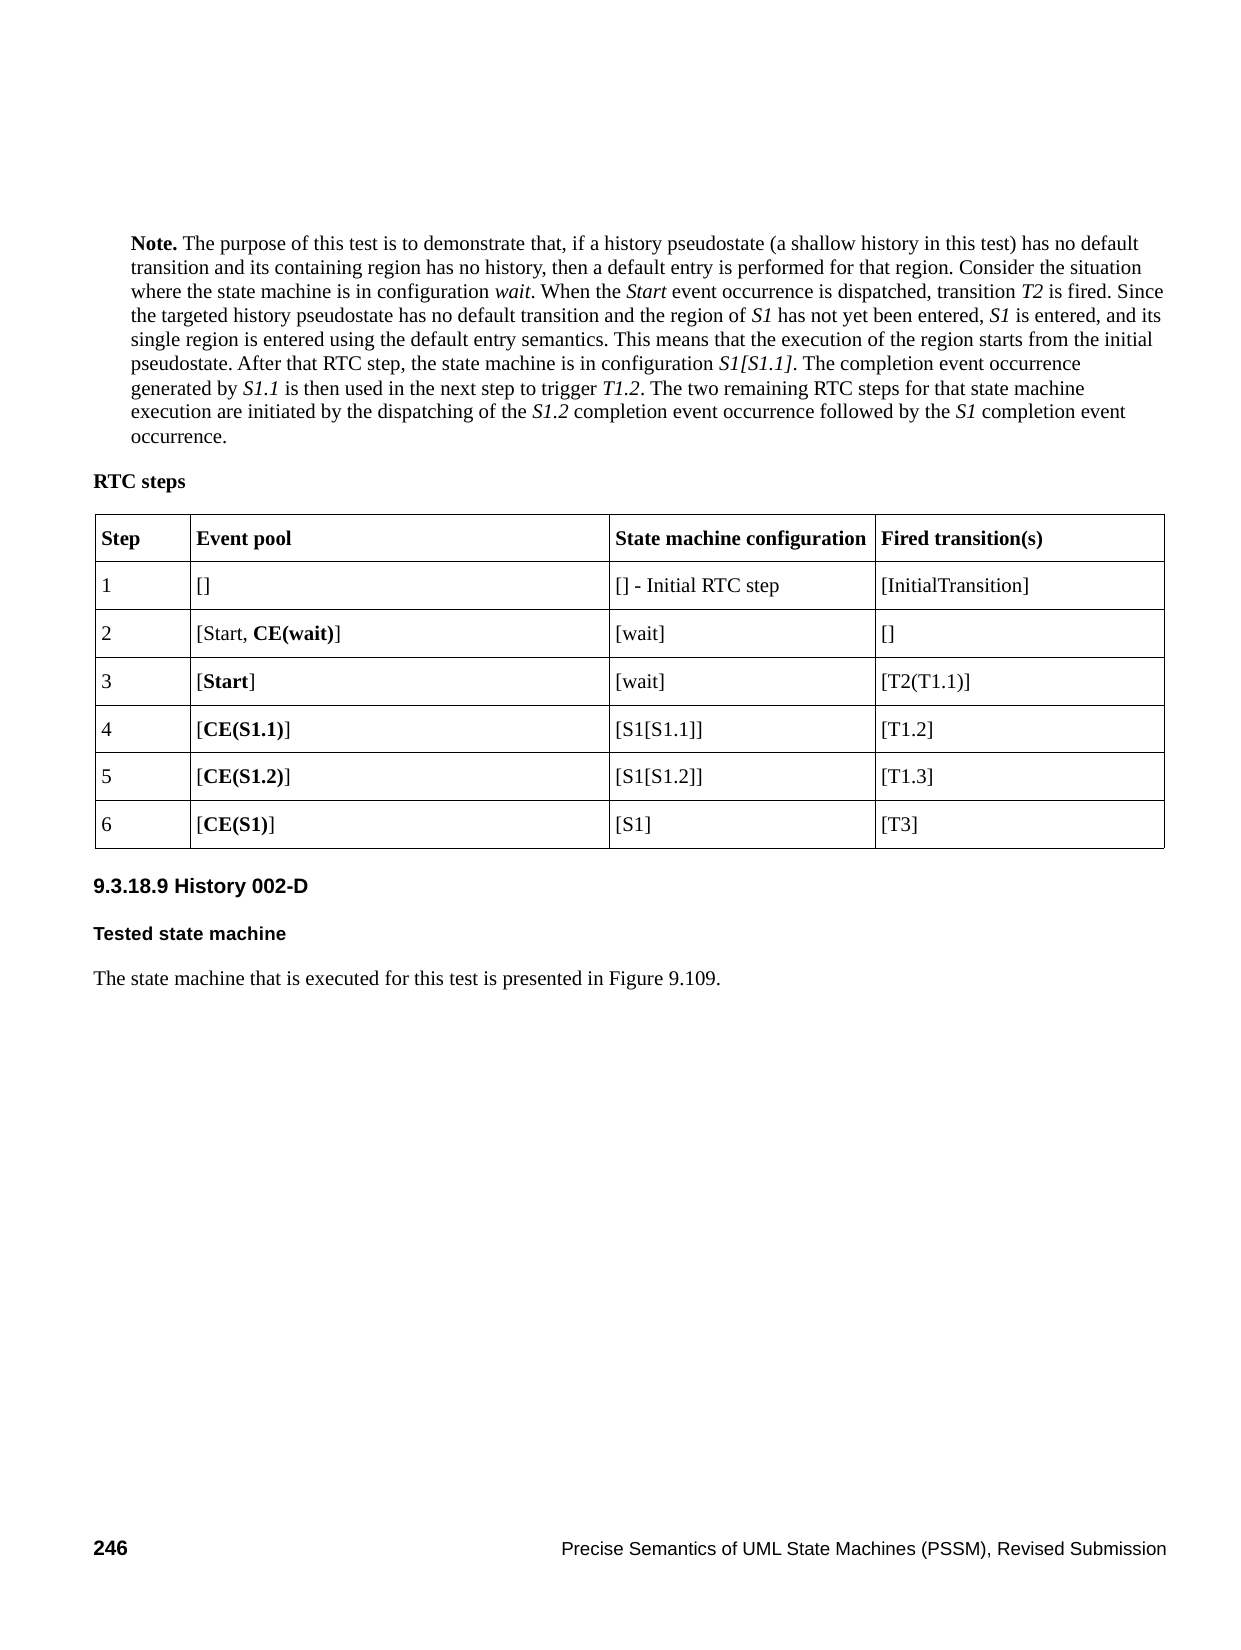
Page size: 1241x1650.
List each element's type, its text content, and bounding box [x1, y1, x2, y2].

table_cell 2 [96, 610, 190, 657]
table_cell [InitialTransition] [876, 562, 1164, 609]
table_cell [S1[S1.1]] [610, 706, 875, 752]
table_cell [T1.2] [876, 706, 1164, 752]
table_cell 5 [96, 753, 190, 800]
table_cell [T3] [876, 801, 1164, 848]
table_cell [S1[S1.2]] [610, 753, 875, 800]
table_cell [] [876, 610, 1164, 657]
table_cell [Start, CE(wait)] [191, 610, 609, 657]
table_cell [] [191, 562, 609, 609]
subtitle Tested state machine [93, 923, 1164, 944]
table_cell [wait] [610, 610, 875, 657]
table_cell [T1.3] [876, 753, 1164, 800]
table_cell 4 [96, 706, 190, 752]
table_cell [Start] [191, 658, 609, 704]
table_cell [] - Initial RTC step [610, 562, 875, 609]
table_cell [CE(S1.2)] [191, 753, 609, 800]
table_cell 6 [96, 801, 190, 848]
text The state machine that is executed for this test is presented in Figure 9.109. [93, 965, 1164, 989]
table_cell 3 [96, 658, 190, 704]
text RTC steps [93, 469, 1164, 493]
table_cell [T2(T1.1)] [876, 658, 1164, 704]
table_header State machine configuration [610, 515, 875, 561]
subtitle History 002-D [93, 873, 1164, 898]
table_cell [wait] [610, 658, 875, 704]
table_cell [CE(S1)] [191, 801, 609, 848]
table_cell [S1] [610, 801, 875, 848]
table_header Event pool [191, 515, 609, 561]
table_header Step [96, 515, 190, 561]
table_cell 1 [96, 562, 190, 609]
text Note. The purpose of this test is to demonstrate that, if a history pseudostate (a shallow history in this test) has no default transition and its containing region has no history, then a default entry is performed for that region. Consider the situation where the state machine is in configuration wait. When the Start event occurrence is dispatched, transition T2 is fired. Since the targeted history pseudostate has no default transition and the region of S1 has not yet been entered, S1 is entered, and its single region is entered using the default entry semantics. This means that the execution of the region starts from the initial pseudostate. After that RTC step, the state machine is in configuration S1[S1.1]. The completion event occurrence generated by S1.1 is then used in the next step to trigger T1.2. The two remaining RTC steps for that state machine execution are initiated by the dispatching of the S1.2 completion event occurrence followed by the S1 completion event occurrence. [131, 231, 1164, 448]
table_cell [CE(S1.1)] [191, 706, 609, 752]
table_header Fired transition(s) [876, 515, 1164, 561]
